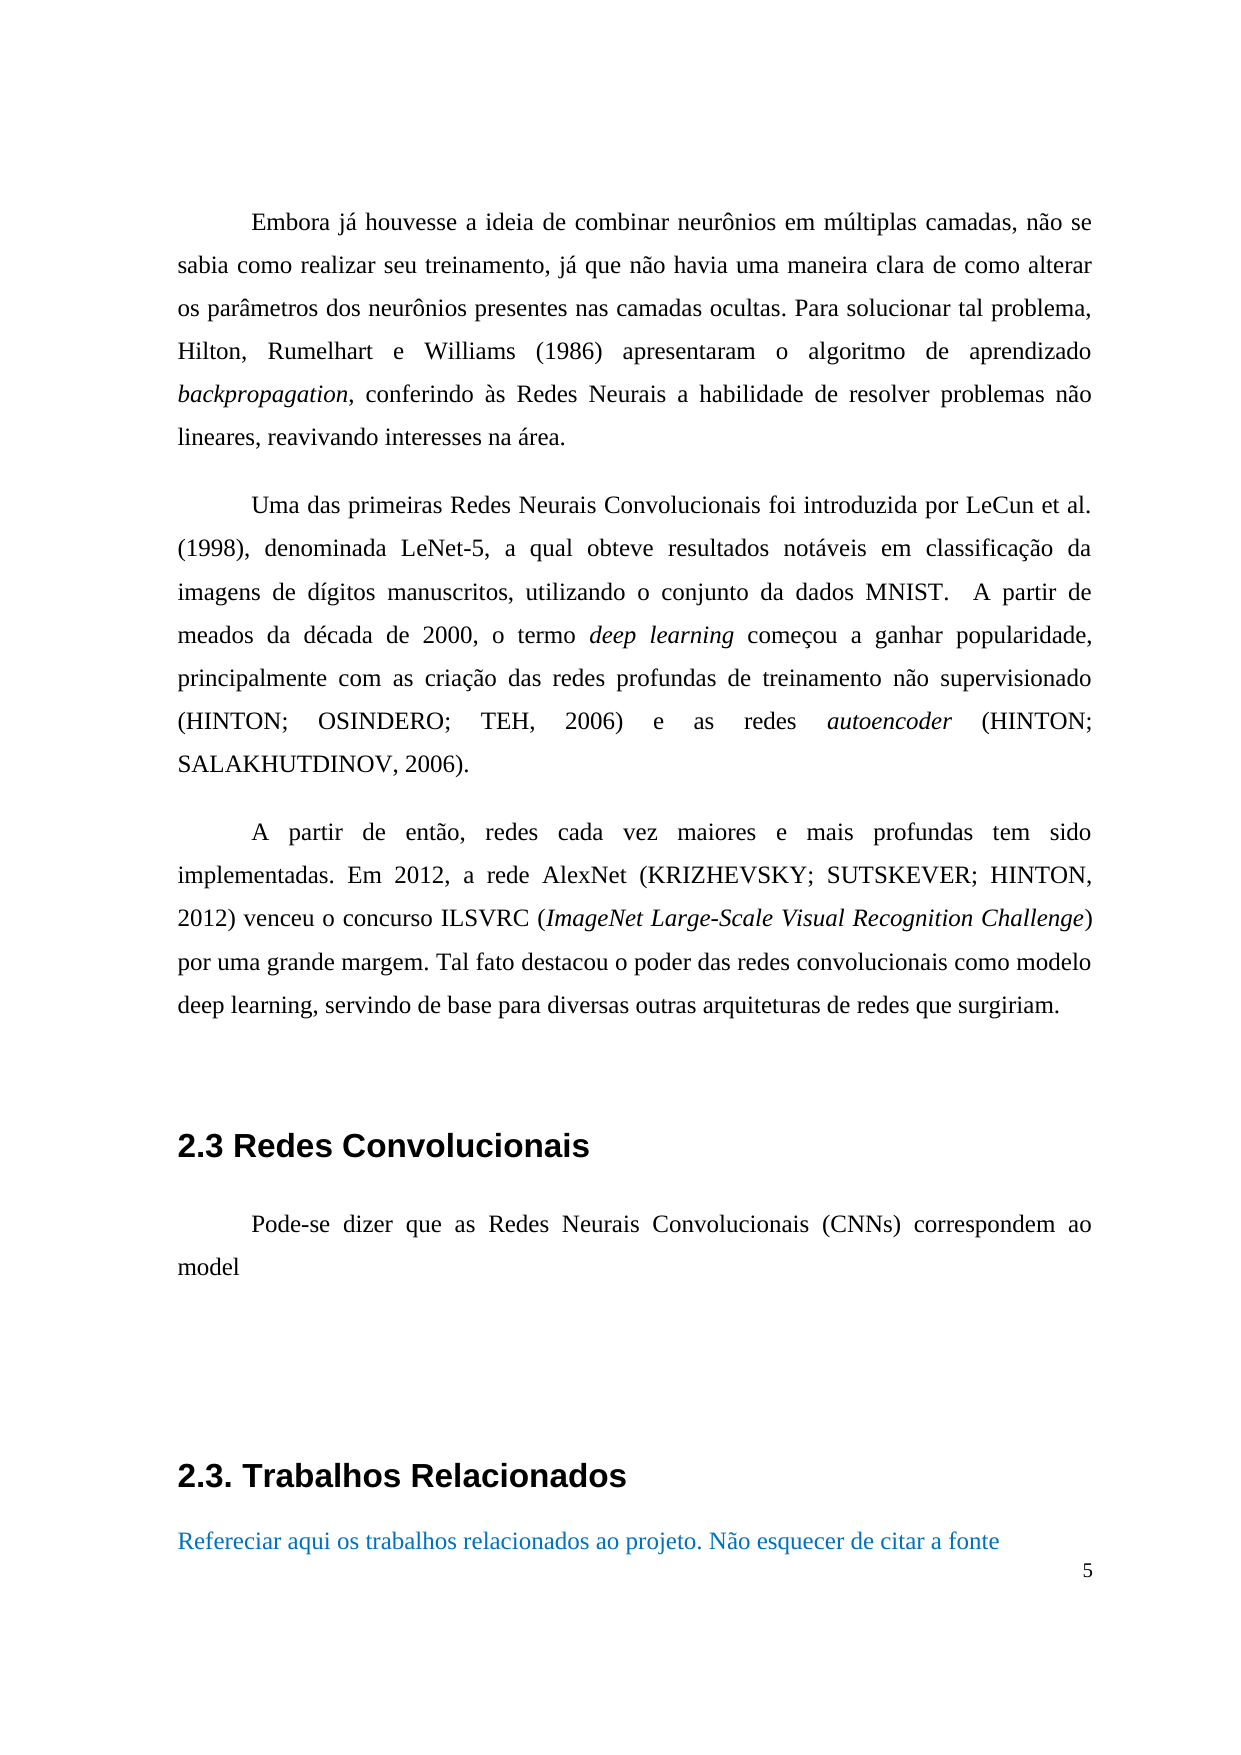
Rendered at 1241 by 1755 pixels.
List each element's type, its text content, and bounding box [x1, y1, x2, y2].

text Embora já houvesse a ideia de combinar neurônios em múltiplas camadas, não se sabia como realizar seu treinamento, já que não havia uma maneira clara de como alterar os parâmetros dos neurônios presentes nas camadas ocultas. Para solucionar tal problema, Hilton, Rumelhart e Williams (1986) apresentaram o algoritmo de aprendizado backpropagation, conferindo às Redes Neurais a habilidade de resolver problemas não lineares, reavivando interesses na área. [177, 207, 1093, 451]
text A partir de então, redes cada vez maiores e mais profundas tem sido implementadas. Em 2012, a rede AlexNet (KRIZHEVSKY; SUTSKEVER; HINTON, 2012) venceu o concurso ILSVRC (ImageNet Large-Scale Visual Recognition Challenge) por uma grande margem. Tal fato destacou o poder das redes convolucionais como modelo deep learning, servindo de base para diversas outras arquiteturas de redes que surgiriam. [177, 817, 1093, 1018]
text Uma das primeiras Redes Neurais Convolucionais foi introduzida por LeCun et al. (1998), denominada LeNet-5, a qual obteve resultados notáveis em classificação da imagens de dígitos manuscritos, utilizando o conjunto da dados MNIST. A partir de meados da década de 2000, o termo deep learning começou a ganhar popularidade, principalmente com as criação das redes profundas de treinamento não supervisionado (HINTON; OSINDERO; TEH, 2006) e as redes autoencoder (HINTON; SALAKHUTDINOV, 2006). [177, 490, 1093, 778]
text Pode-se dizer que as Redes Neurais Convolucionais (CNNs) correspondem ao model [177, 1209, 1093, 1281]
text Refereciar aqui os trabalhos relacionados ao projeto. Não esquecer de citar a fonte [177, 1526, 1093, 1555]
subtitle 2.3. Trabalhos Relacionados [177, 1456, 1093, 1494]
subtitle 2.3 Redes Convolucionais [177, 1126, 1093, 1164]
